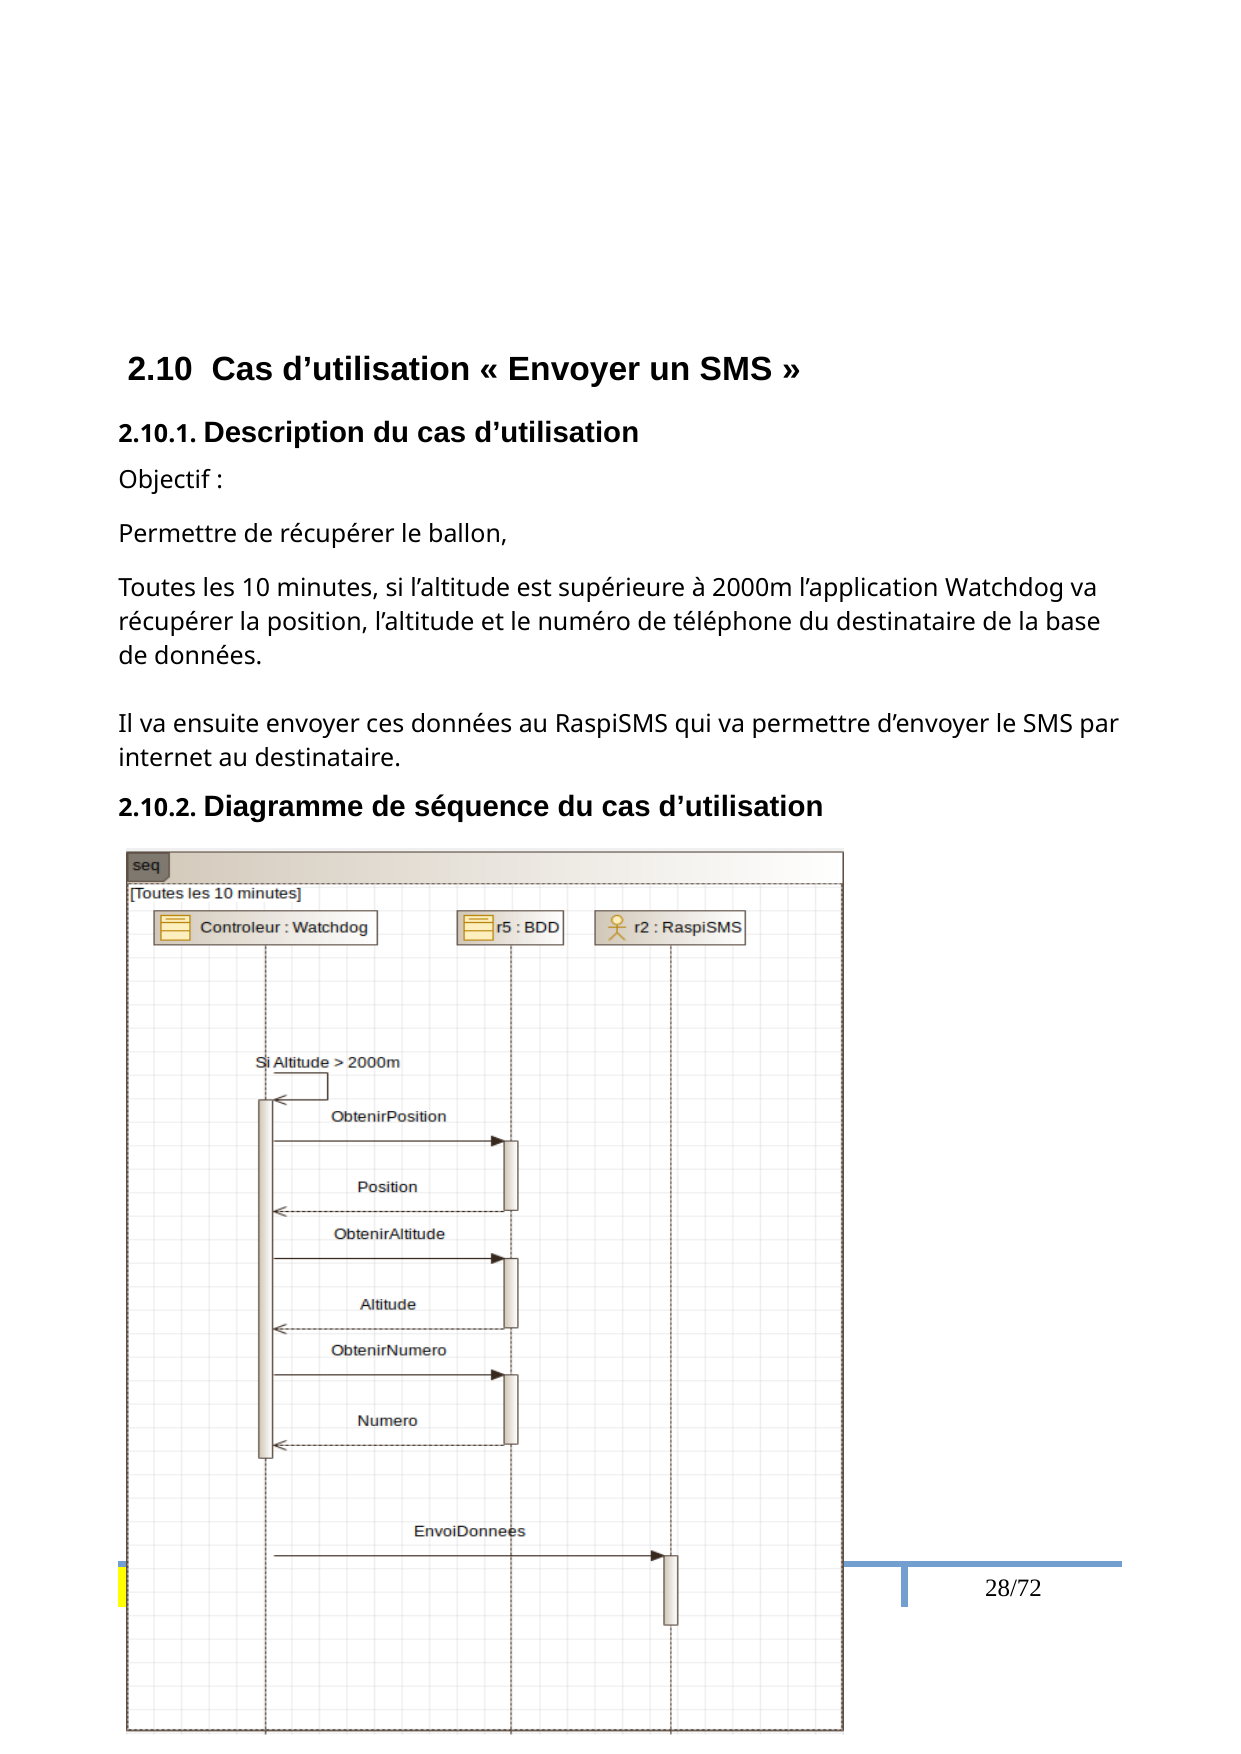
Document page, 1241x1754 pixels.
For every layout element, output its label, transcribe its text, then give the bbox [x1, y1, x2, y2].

text Permettre de récupérer le ballon, [118, 516, 1122, 550]
text Toutes les 10 minutes, si l’altitude est supérieure à 2000m l’application Watchdog va récupérer la position, l’altitude et le numéro de téléphone du destinataire de la base de données. [118, 569, 1122, 672]
subtitle Cas d’utilisation « Envoyer un SMS » [118, 349, 1122, 388]
text Il va ensuite envoyer ces données au RaspiSMS qui va permettre d’envoyer le SMS par internet au destinataire. [118, 706, 1122, 774]
text Objectif : [118, 462, 1122, 496]
picture [126, 848, 844, 1735]
subtitle Diagramme de séquence du cas d’utilisation [118, 788, 1122, 823]
subtitle Description du cas d’utilisation [118, 415, 1122, 449]
